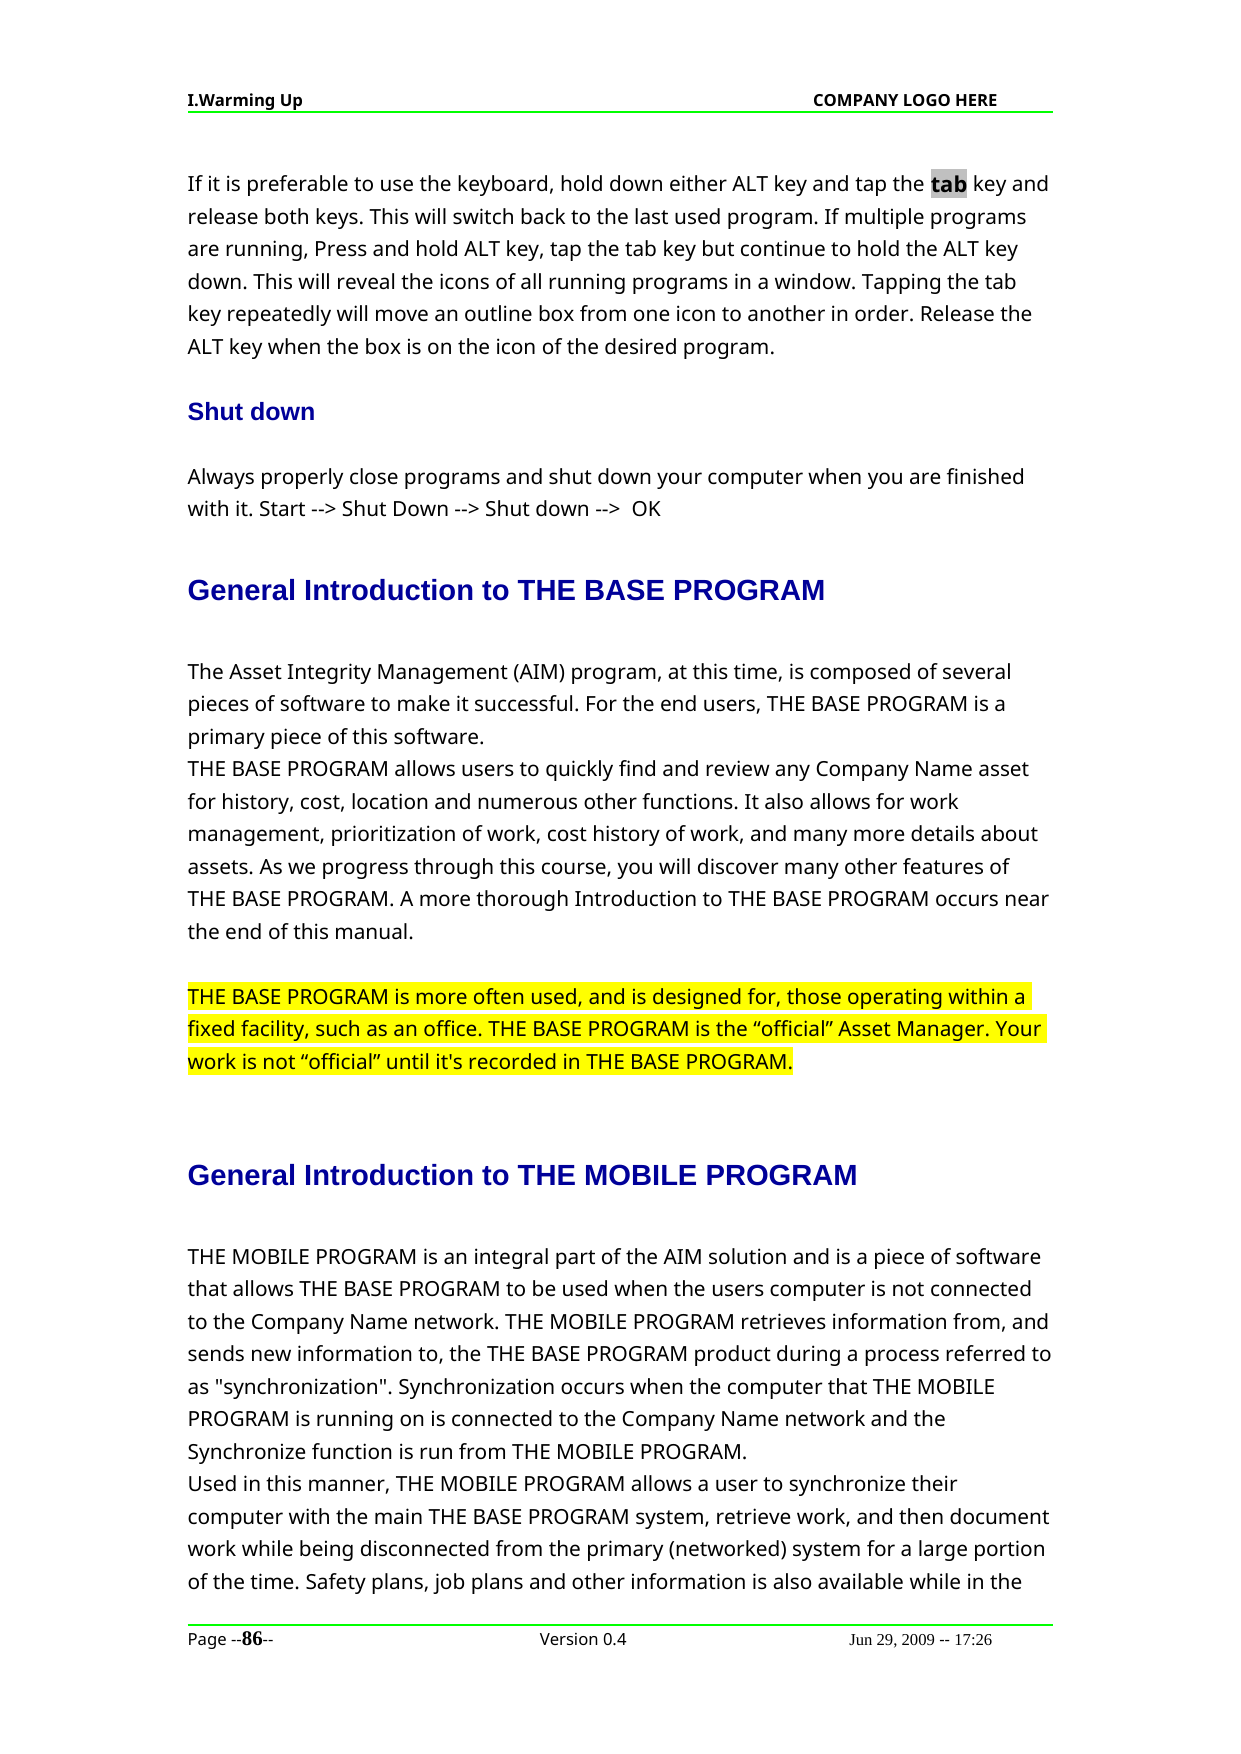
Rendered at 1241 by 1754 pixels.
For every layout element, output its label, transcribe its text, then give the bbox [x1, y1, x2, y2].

text If it is preferable to use the keyboard, hold down either ALT key and tap the tab key and release both keys. This will switch back to the last used program. If multiple programs are running, Press and hold ALT key, tap the tab key but continue to hold the ALT key down. This will reveal the icons of all running programs in a window. Tapping the tab key repeatedly will move an outline box from one icon to another in order. Release the ALT key when the box is on the icon of the desired program. [187, 162, 1053, 357]
text THE BASE PROGRAM allows users to quickly find and review any Company Name asset for history, cost, location and numerous other functions. It also allows for work management, prioritization of work, cost history of work, and many more details about assets. As we progress through this course, you will discover many other features of THE BASE PROGRAM. A more thorough Introduction to THE BASE PROGRAM occurs near the end of this manual. [187, 747, 1053, 942]
subtitle Shut down [187, 389, 1053, 422]
text THE BASE PROGRAM is more often used, and is designed for, those operating within a fixed facility, such as an office. THE BASE PROGRAM is the “official” Asset Manager. Your work is not “official” until it's recorded in THE BASE PROGRAM. [187, 974, 1053, 1072]
text THE MOBILE PROGRAM is an integral part of the AIM solution and is a piece of software that allows THE BASE PROGRAM to be used when the users computer is not connected to the Company Name network. THE MOBILE PROGRAM retrieves information from, and sends new information to, the THE BASE PROGRAM product during a process referred to as "synchronization". Synchronization occurs when the computer that THE MOBILE PROGRAM is running on is connected to the Company Name network and the Synchronize function is run from THE MOBILE PROGRAM. [187, 1234, 1053, 1462]
subtitle General Introduction to THE BASE PROGRAM [187, 552, 1053, 617]
text Used in this manner, THE MOBILE PROGRAM allows a user to synchronize their computer with the main THE BASE PROGRAM system, retrieve work, and then document work while being disconnected from the primary (networked) system for a large portion of the time. Safety plans, job plans and other information is also available while in the [187, 1462, 1053, 1592]
text The Asset Integrity Management (AIM) program, at this time, is composed of several pieces of software to make it successful. For the end users, THE BASE PROGRAM is a primary piece of this software. [187, 649, 1053, 747]
subtitle General Introduction to THE MOBILE PROGRAM [187, 1137, 1053, 1202]
text Always properly close programs and shut down your computer when you are finished with it. Start --> Shut Down --> Shut down --> OK [187, 454, 1053, 519]
